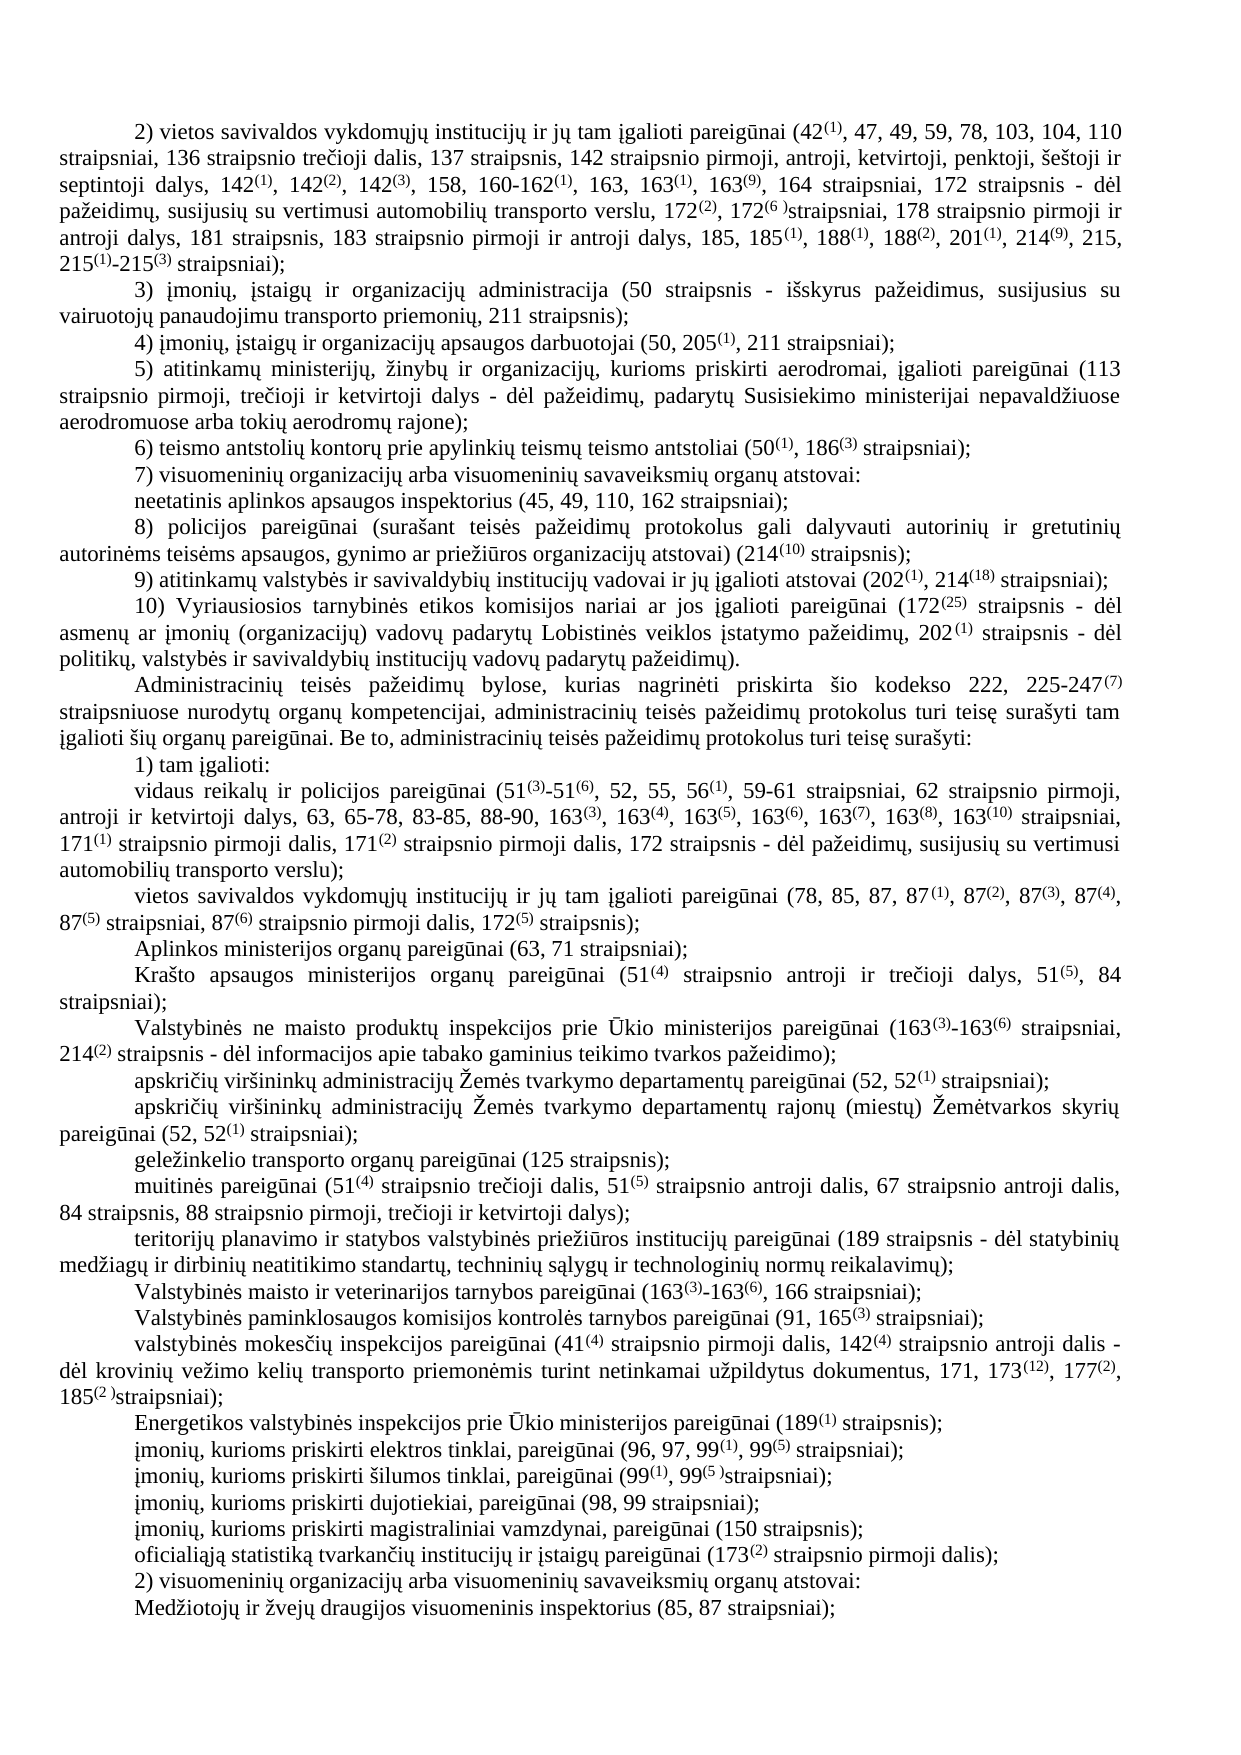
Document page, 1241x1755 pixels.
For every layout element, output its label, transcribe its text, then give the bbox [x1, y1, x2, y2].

text 7) visuomeninių organizacijų arba visuomeninių savaveiksmių organų atstovai: [59, 461, 1122, 487]
text 9) atitinkamų valstybės ir savivaldybių institucijų vadovai ir jų įgalioti atstovai (202(1), 214(18) straipsniai); [59, 566, 1122, 592]
text 3) įmonių, įstaigų ir organizacijų administracija (50 straipsnis - išskyrus pažeidimus, susijusius su vairuotojų panaudojimu transporto priemonių, 211 straipsnis); [59, 276, 1122, 329]
text Valstybinės paminklosaugos komisijos kontrolės tarnybos pareigūnai (91, 165(3) straipsniai); [59, 1304, 1121, 1330]
text 2) vietos savivaldos vykdomųjų institucijų ir jų tam įgalioti pareigūnai (42(1), 47, 49, 59, 78, 103, 104, 110 straipsniai, 136 straipsnio trečioji dalis, 137 straipsnis, 142 straipsnio pirmoji, antroji, ketvirtoji, penktoji, šeštoji ir septintoji dalys, 142(1), 142(2), 142(3), 158, 160-162(1), 163, 163(1), 163(9), 164 straipsniai, 172 straipsnis - dėl pažeidimų, susijusių su vertimusi automobilių transporto verslu, 172(2), 172(6 )straipsniai, 178 straipsnio pirmoji ir antroji dalys, 181 straipsnis, 183 straipsnio pirmoji ir antroji dalys, 185, 185(1), 188(1), 188(2), 201(1), 214(9), 215, 215(1)-215(3) straipsniai); [59, 118, 1122, 276]
text įmonių, kurioms priskirti magistraliniai vamzdynai, pareigūnai (150 straipsnis); [59, 1515, 1121, 1541]
text Medžiotojų ir žvejų draugijos visuomeninis inspektorius (85, 87 straipsniai); [59, 1594, 1121, 1620]
text Krašto apsaugos ministerijos organų pareigūnai (51(4) straipsnio antroji ir trečioji dalys, 51(5), 84 straipsniai); [59, 961, 1121, 1014]
text Valstybinės ne maisto produktų inspekcijos prie Ūkio ministerijos pareigūnai (163(3)-163(6) straipsniai, 214(2) straipsnis - dėl informacijos apie tabako gaminius teikimo tvarkos pažeidimo); [59, 1014, 1121, 1067]
text 8) policijos pareigūnai (surašant teisės pažeidimų protokolus gali dalyvauti autorinių ir gretutinių autorinėms teisėms apsaugos, gynimo ar priežiūros organizacijų atstovai) (214(10) straipsnis); [59, 513, 1122, 566]
text teritorijų planavimo ir statybos valstybinės priežiūros institucijų pareigūnai (189 straipsnis - dėl statybinių medžiagų ir dirbinių neatitikimo standartų, techninių sąlygų ir technologinių normų reikalavimų); [59, 1225, 1121, 1278]
text apskričių viršininkų administracijų Žemės tvarkymo departamentų rajonų (miestų) Žemėtvarkos skyrių pareigūnai (52, 52(1) straipsniai); [59, 1093, 1121, 1146]
text geležinkelio transporto organų pareigūnai (125 straipsnis); [59, 1146, 1121, 1172]
text vietos savivaldos vykdomųjų institucijų ir jų tam įgalioti pareigūnai (78, 85, 87, 87(1), 87(2), 87(3), 87(4), 87(5) straipsniai, 87(6) straipsnio pirmoji dalis, 172(5) straipsnis); [59, 882, 1121, 935]
text 2) visuomeninių organizacijų arba visuomeninių savaveiksmių organų atstovai: [59, 1568, 1121, 1594]
text apskričių viršininkų administracijų Žemės tvarkymo departamentų pareigūnai (52, 52(1) straipsniai); [59, 1067, 1121, 1093]
text oficialiąją statistiką tvarkančių institucijų ir įstaigų pareigūnai (173(2) straipsnio pirmoji dalis); [59, 1541, 1121, 1568]
text įmonių, kurioms priskirti elektros tinklai, pareigūnai (96, 97, 99(1), 99(5) straipsniai); [59, 1436, 1121, 1462]
text 6) teismo antstolių kontorų prie apylinkių teismų teismo antstoliai (50(1), 186(3) straipsniai); [59, 434, 1122, 461]
text Energetikos valstybinės inspekcijos prie Ūkio ministerijos pareigūnai (189(1) straipsnis); [59, 1409, 1121, 1436]
text 5) atitinkamų ministerijų, žinybų ir organizacijų, kurioms priskirti aerodromai, įgalioti pareigūnai (113 straipsnio pirmoji, trečioji ir ketvirtoji dalys - dėl pažeidimų, padarytų Susisiekimo ministerijai nepavaldžiuose aerodromuose arba tokių aerodromų rajone); [59, 355, 1122, 434]
text 1) tam įgalioti: [59, 751, 1121, 777]
text neetatinis aplinkos apsaugos inspektorius (45, 49, 110, 162 straipsniai); [59, 487, 1122, 513]
text muitinės pareigūnai (51(4) straipsnio trečioji dalis, 51(5) straipsnio antroji dalis, 67 straipsnio antroji dalis, 84 straipsnis, 88 straipsnio pirmoji, trečioji ir ketvirtoji dalys); [59, 1172, 1121, 1225]
text 10) Vyriausiosios tarnybinės etikos komisijos nariai ar jos įgalioti pareigūnai (172(25) straipsnis - dėl asmenų ar įmonių (organizacijų) vadovų padarytų Lobistinės veiklos įstatymo pažeidimų, 202(1) straipsnis - dėl politikų, valstybės ir savivaldybių institucijų vadovų padarytų pažeidimų). [59, 592, 1122, 672]
text įmonių, kurioms priskirti šilumos tinklai, pareigūnai (99(1), 99(5 )straipsniai); [59, 1462, 1121, 1488]
text įmonių, kurioms priskirti dujotiekiai, pareigūnai (98, 99 straipsniai); [59, 1488, 1121, 1515]
text vidaus reikalų ir policijos pareigūnai (51(3)-51(6), 52, 55, 56(1), 59-61 straipsniai, 62 straipsnio pirmoji, antroji ir ketvirtoji dalys, 63, 65-78, 83-85, 88-90, 163(3), 163(4), 163(5), 163(6), 163(7), 163(8), 163(10) straipsniai, 171(1) straipsnio pirmoji dalis, 171(2) straipsnio pirmoji dalis, 172 straipsnis - dėl pažeidimų, susijusių su vertimusi automobilių transporto verslu); [59, 777, 1121, 882]
text Valstybinės maisto ir veterinarijos tarnybos pareigūnai (163(3)-163(6), 166 straipsniai); [59, 1278, 1121, 1304]
text 4) įmonių, įstaigų ir organizacijų apsaugos darbuotojai (50, 205(1), 211 straipsniai); [59, 329, 1122, 355]
text Aplinkos ministerijos organų pareigūnai (63, 71 straipsniai); [59, 935, 1121, 961]
text Administracinių teisės pažeidimų bylose, kurias nagrinėti priskirta šio kodekso 222, 225-247(7) straipsniuose nurodytų organų kompetencijai, administracinių teisės pažeidimų protokolus turi teisę surašyti tam įgalioti šių organų pareigūnai. Be to, administracinių teisės pažeidimų protokolus turi teisę surašyti: [59, 672, 1122, 751]
text valstybinės mokesčių inspekcijos pareigūnai (41(4) straipsnio pirmoji dalis, 142(4) straipsnio antroji dalis - dėl krovinių vežimo kelių transporto priemonėmis turint netinkamai užpildytus dokumentus, 171, 173(12), 177(2), 185(2 )straipsniai); [59, 1330, 1121, 1409]
